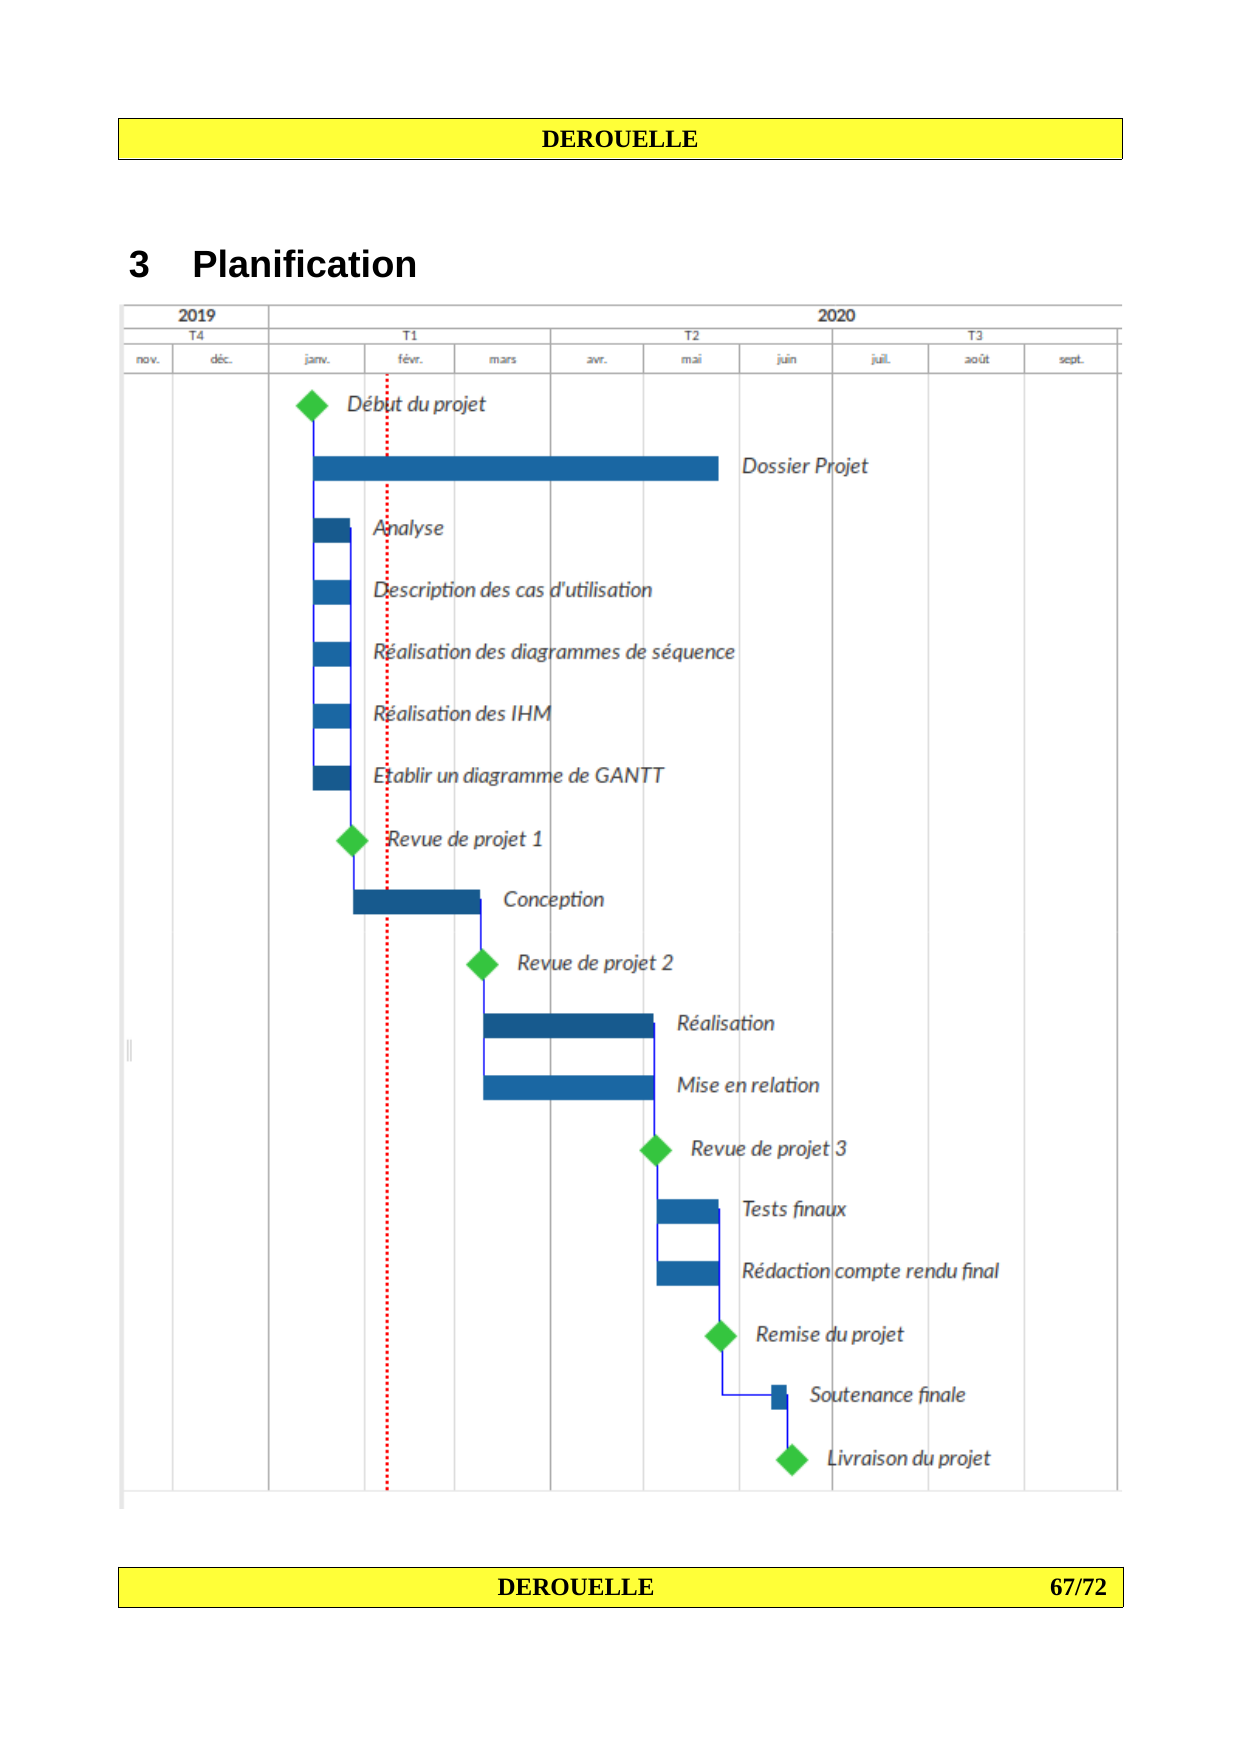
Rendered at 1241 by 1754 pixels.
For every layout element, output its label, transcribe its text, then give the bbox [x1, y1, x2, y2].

subtitle Planification [118, 242, 1122, 285]
picture [118, 297, 1123, 1509]
